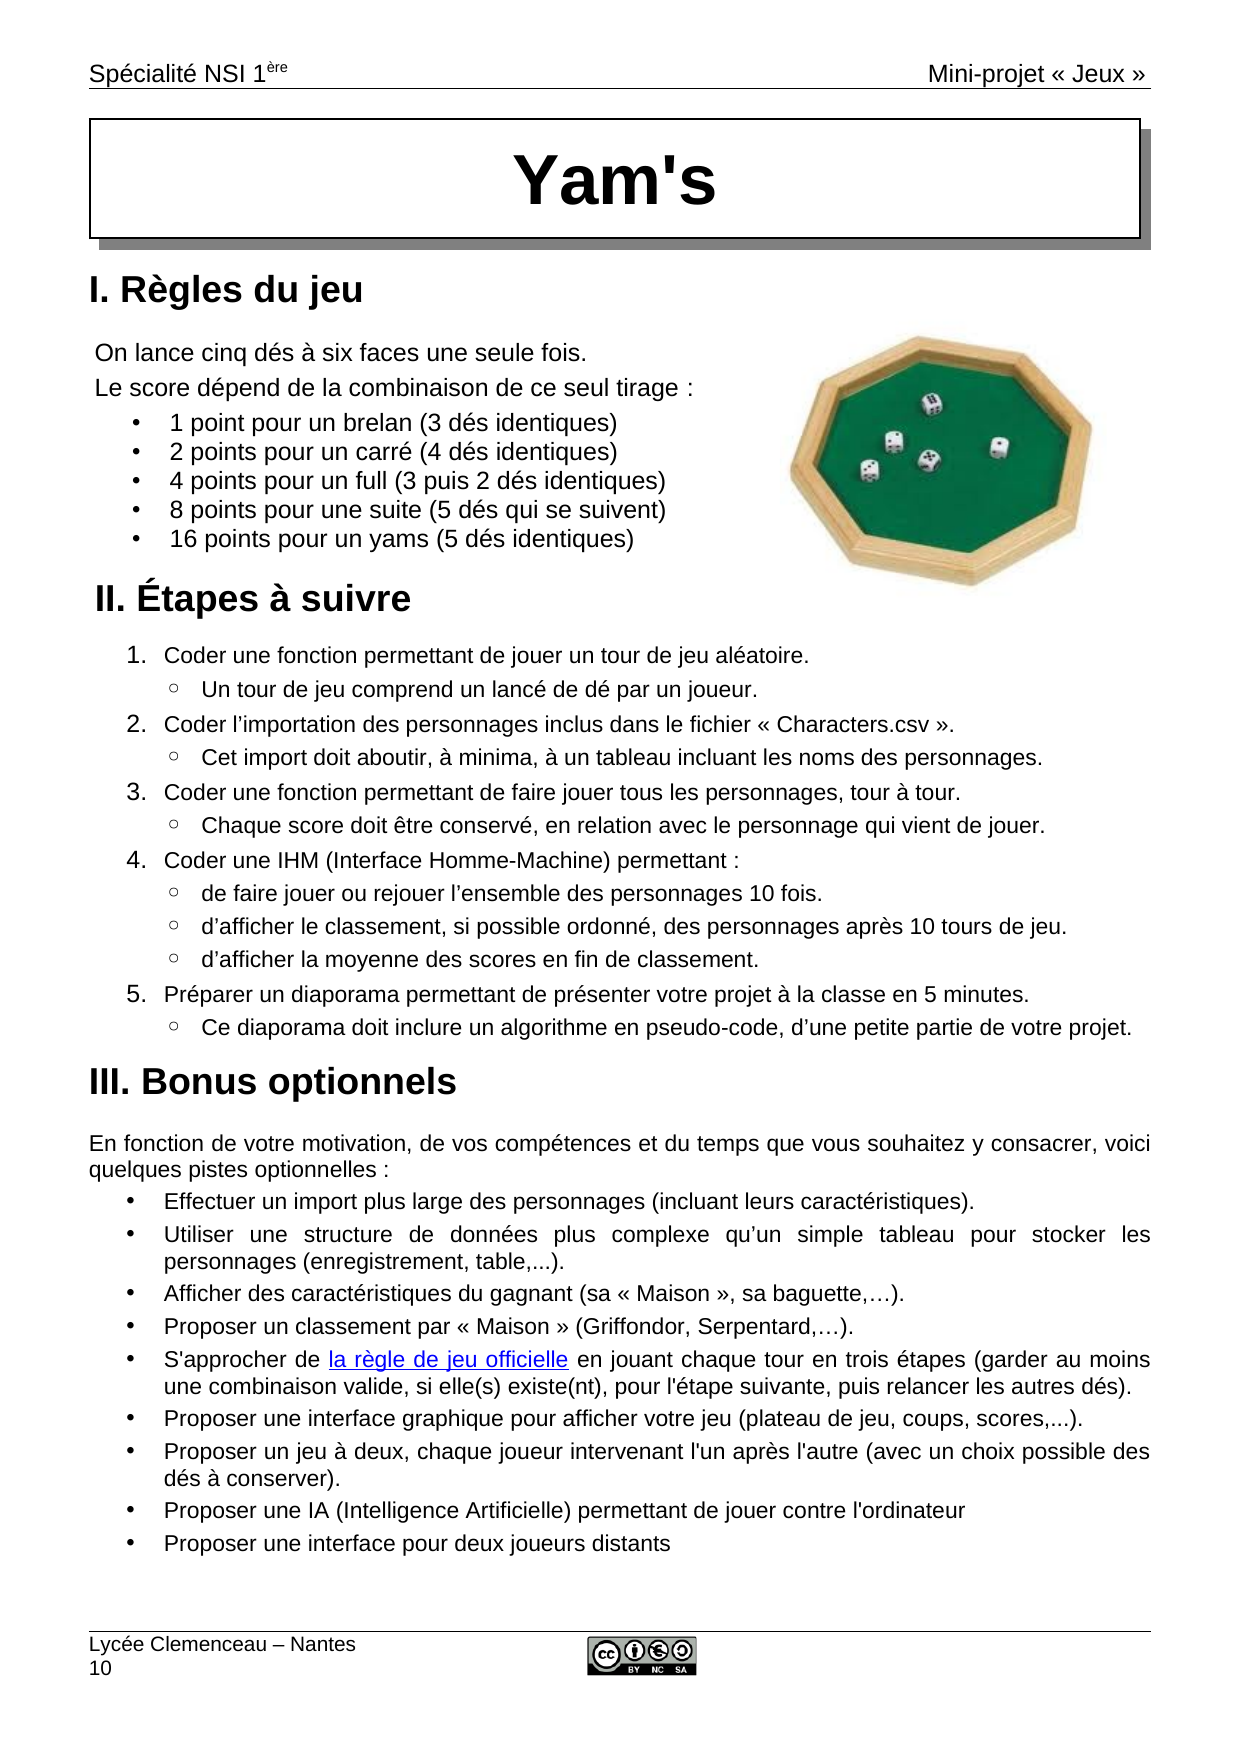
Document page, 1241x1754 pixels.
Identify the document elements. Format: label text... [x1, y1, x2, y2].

list Coder une IHM (Interface Homme-Machine) permettant : [126, 845, 1151, 874]
list d’afficher le classement, si possible ordonné, des personnages après 10 tours de jeu. [164, 913, 1151, 940]
list Proposer une IA (Intelligence Artificielle) permettant de jouer contre l'ordinateur [126, 1497, 1151, 1524]
subtitle Étapes à suivre [94, 576, 779, 619]
text En fonction de votre motivation, de vos compétences et du temps que vous souhaitez y consacrer, voici quelques pistes optionnelles : [89, 1129, 1151, 1182]
list Proposer un jeu à deux, chaque joueur intervenant l'un après l'autre (avec un choix possible des dés à conserver). [126, 1438, 1151, 1491]
list Coder l’importation des personnages inclus dans le fichier « Characters.csv ». [126, 709, 1151, 737]
list Effectuer un import plus large des personnages (incluant leurs caractéristiques). [126, 1188, 1151, 1215]
list Afficher des caractéristiques du gagnant (sa « Maison », sa baguette,…). [126, 1280, 1151, 1307]
list Utiliser une structure de données plus complexe qu’un simple tableau pour stocker les personnages (enregistrement, table,...). [126, 1221, 1151, 1274]
table_header [744, 333, 779, 558]
list Proposer une interface graphique pour afficher votre jeu (plateau de jeu, coups, scores,...). [126, 1405, 1151, 1432]
list Proposer un classement par « Maison » (Griffondor, Serpentard,…). [126, 1313, 1151, 1340]
list Cet import doit aboutir, à minima, à un tableau incluant les noms des personnages. [164, 744, 1151, 771]
list Chaque score doit être conservé, en relation avec le personnage qui vient de jouer. [164, 812, 1151, 839]
list Préparer un diaporama permettant de présenter votre projet à la classe en 5 minutes. [126, 979, 1151, 1008]
table_header On lance cinq dés à six faces une seule fois. Le score dépend de la combinaison de ce seul tirage : 1 point pour un brelan (3 dés identiques) 2 points pour un carré (4 dés identiques) 4 points pour un full (3 puis 2 dés identiques) 8 points pour une suite (5 dés qui se suivent) 16 points pour un yams (5 dés identiques) [89, 333, 743, 558]
list Ce diaporama doit inclure un algorithme en pseudo-code, d’une petite partie de votre projet. [164, 1014, 1151, 1041]
list de faire jouer ou rejouer l’ensemble des personnages 10 fois. [164, 880, 1151, 907]
text Yam's [91, 120, 1139, 237]
list Coder une fonction permettant de faire jouer tous les personnages, tour à tour. [126, 777, 1151, 806]
table_header [1108, 333, 1151, 558]
subtitle [1108, 576, 1151, 619]
list Coder une fonction permettant de jouer un tour de jeu aléatoire. [126, 641, 1151, 669]
picture [586, 1635, 697, 1676]
list Proposer une interface pour deux joueurs distants [126, 1530, 1151, 1557]
list Un tour de jeu comprend un lancé de dé par un joueur. [164, 676, 1151, 702]
list S'approcher de la règle de jeu officielle en jouant chaque tour en trois étapes (garder au moins une combinaison valide, si elle(s) existe(nt), pour l'étape suivante, puis relancer les autres dés). [126, 1346, 1151, 1399]
list d’afficher la moyenne des scores en fin de classement. [164, 946, 1151, 973]
subtitle Bonus optionnels [89, 1059, 1151, 1102]
picture [779, 299, 1108, 620]
subtitle Règles du jeu [89, 268, 1151, 311]
